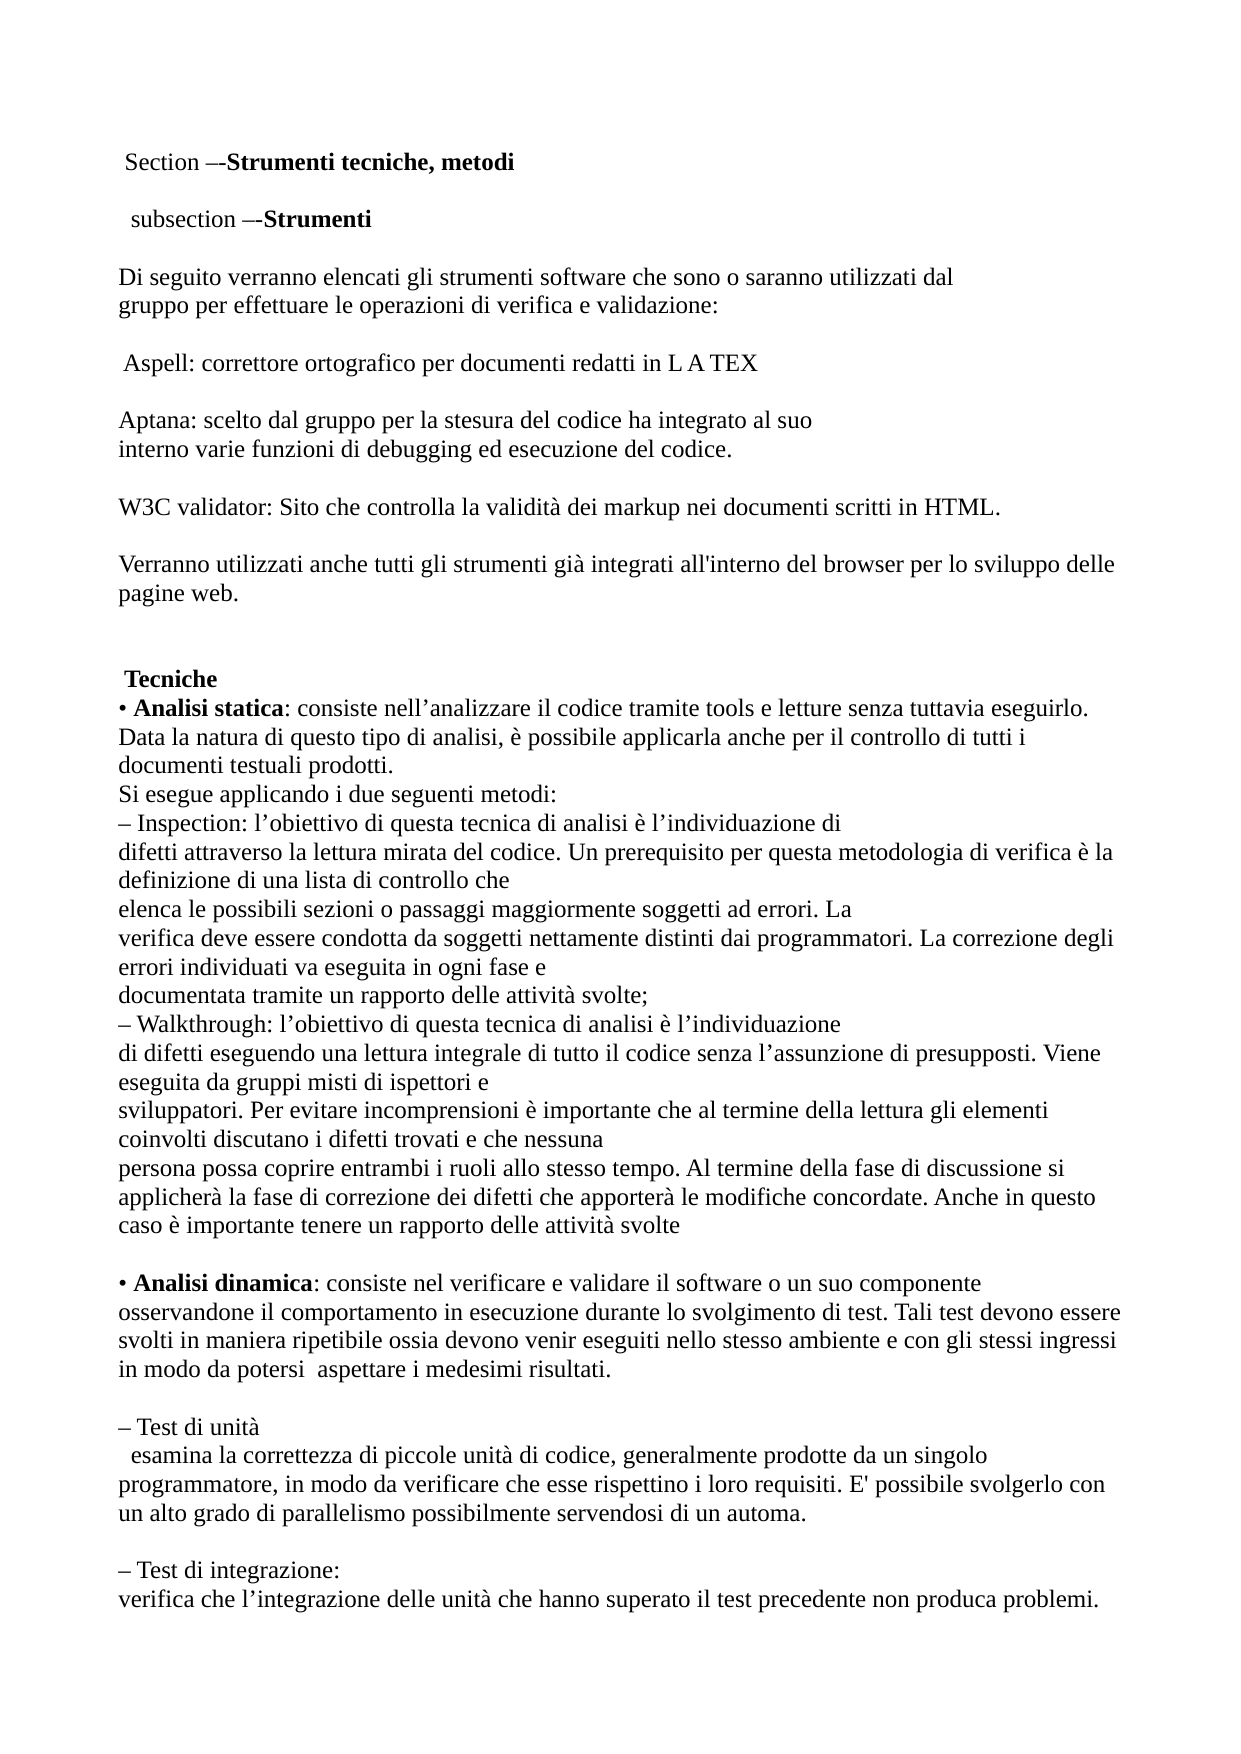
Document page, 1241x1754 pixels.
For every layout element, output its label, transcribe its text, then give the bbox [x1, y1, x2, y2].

text sviluppatori. Per evitare incomprensioni è importante che al termine della lettura gli elementi coinvolti discutano i difetti trovati e che nessuna [118, 1096, 1122, 1153]
text • Analisi statica: consiste nell’analizzare il codice tramite tools e letture senza tuttavia eseguirlo. Data la natura di questo tipo di analisi, è possibile applicarla anche per il controllo di tutti i documenti testuali prodotti. [118, 693, 1122, 779]
text verifica che l’integrazione delle unità che hanno superato il test precedente non produca problemi. [118, 1584, 1122, 1613]
text verifica deve essere condotta da soggetti nettamente distinti dai programmatori. La correzione degli errori individuati va eseguita in ogni fase e [118, 923, 1122, 981]
text persona possa coprire entrambi i ruoli allo stesso tempo. Al termine della fase di discussione si applicherà la fase di correzione dei difetti che apporterà le modifiche concordate. Anche in questo caso è importante tenere un rapporto delle attività svolte [118, 1153, 1122, 1239]
text esamina la correttezza di piccole unità di codice, generalmente prodotte da un singolo programmatore, in modo da verificare che esse rispettino i loro requisiti. E' possibile svolgerlo con un alto grado di parallelismo possibilmente servendosi di un automa. [118, 1441, 1122, 1527]
text – Walkthrough: l’obiettivo di questa tecnica di analisi è l’individuazione [118, 1009, 1122, 1038]
text elenca le possibili sezioni o passaggi maggiormente soggetti ad errori. La [118, 894, 1122, 923]
text subsection –-Strumenti [118, 204, 1122, 233]
text Aptana: scelto dal gruppo per la stesura del codice ha integrato al suo [118, 406, 1122, 434]
text – Inspection: l’obiettivo di questa tecnica di analisi è l’individuazione di [118, 808, 1122, 837]
text di difetti eseguendo una lettura integrale di tutto il codice senza l’assunzione di presupposti. Viene eseguita da gruppi misti di ispettori e [118, 1038, 1122, 1096]
text • Analisi dinamica: consiste nel verificare e validare il software o un suo componente osservandone il comportamento in esecuzione durante lo svolgimento di test. Tali test devono essere svolti in maniera ripetibile ossia devono venir eseguiti nello stesso ambiente e con gli stessi ingressi in modo da potersi aspettare i medesimi risultati. [118, 1268, 1122, 1383]
text interno varie funzioni di debugging ed esecuzione del codice. [118, 434, 1122, 463]
text Di seguito verranno elencati gli strumenti software che sono o saranno utilizzati dal [118, 262, 1122, 291]
text gruppo per effettuare le operazioni di verifica e validazione: [118, 291, 1122, 319]
text Aspell: correttore ortografico per documenti redatti in L A TEX [118, 348, 1122, 377]
text – Test di unità [118, 1412, 1122, 1441]
text Tecniche [118, 664, 1122, 693]
text – Test di integrazione: [118, 1556, 1122, 1584]
text Verranno utilizzati anche tutti gli strumenti già integrati all'interno del browser per lo sviluppo delle pagine web. [118, 549, 1122, 607]
text documentata tramite un rapporto delle attività svolte; [118, 981, 1122, 1009]
text Si esegue applicando i due seguenti metodi: [118, 779, 1122, 808]
text difetti attraverso la lettura mirata del codice. Un prerequisito per questa metodologia di verifica è la definizione di una lista di controllo che [118, 837, 1122, 894]
text Section –-Strumenti tecniche, metodi [118, 147, 1122, 176]
text W3C validator: Sito che controlla la validità dei markup nei documenti scritti in HTML. [118, 492, 1122, 521]
